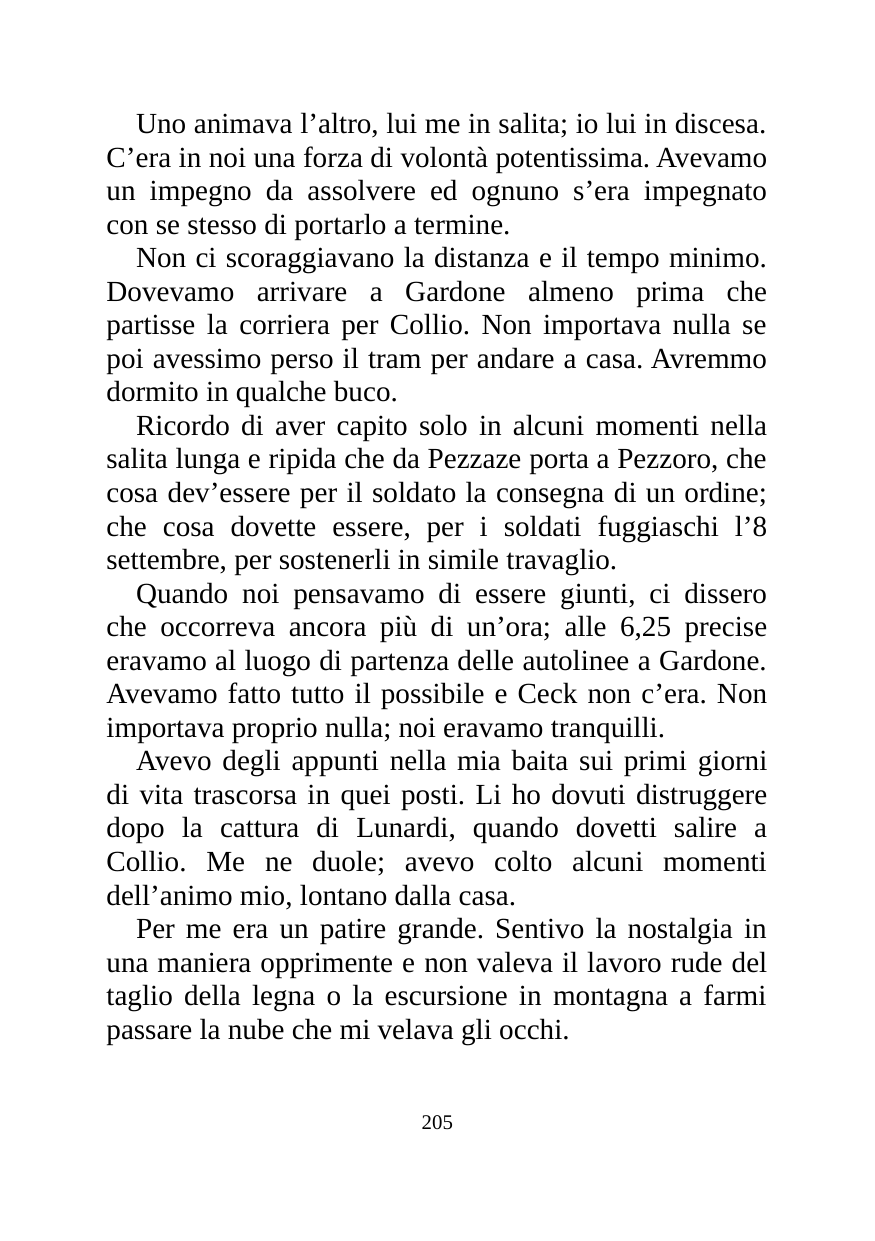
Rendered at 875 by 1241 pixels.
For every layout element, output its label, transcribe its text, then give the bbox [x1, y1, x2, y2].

text Per me era un patire grande. Sentivo la nostalgia in una maniera opprimente e non valeva il lavoro rude del taglio della legna o la escursione in montagna a farmi passare la nube che mi velava gli occhi. [106, 911, 768, 1045]
text Ricordo di aver capito solo in alcuni momenti nella salita lunga e ripida che da Pezzaze porta a Pezzoro, che cosa dev’essere per il soldato la consegna di un ordine; che cosa dovette essere, per i soldati fuggiaschi l’8 settembre, per sostenerli in simile travaglio. [106, 408, 768, 576]
text Avevo degli appunti nella mia baita sui primi giorni di vita trascorsa in quei posti. Li ho dovuti distruggere dopo la cattura di Lunardi, quando dovetti salire a Collio. Me ne duole; avevo colto alcuni momenti dell’animo mio, lontano dalla casa. [106, 743, 768, 911]
text Uno animava l’altro, lui me in salita; io lui in discesa. C’era in noi una forza di volontà potentissima. Avevamo un impegno da assolvere ed ognuno s’era impegnato con se stesso di portarlo a termine. [106, 106, 768, 240]
text Non ci scoraggiavano la distanza e il tempo minimo. Dovevamo arrivare a Gardone almeno prima che partisse la corriera per Collio. Non importava nulla se poi avessimo perso il tram per andare a casa. Avremmo dormito in qualche buco. [106, 240, 768, 408]
text Quando noi pensavamo di essere giunti, ci dissero che occorreva ancora più di un’ora; alle 6,25 precise eravamo al luogo di partenza delle autolinee a Gardone. Avevamo fatto tutto il possibile e Ceck non c’era. Non importava proprio nulla; noi eravamo tranquilli. [106, 576, 768, 743]
